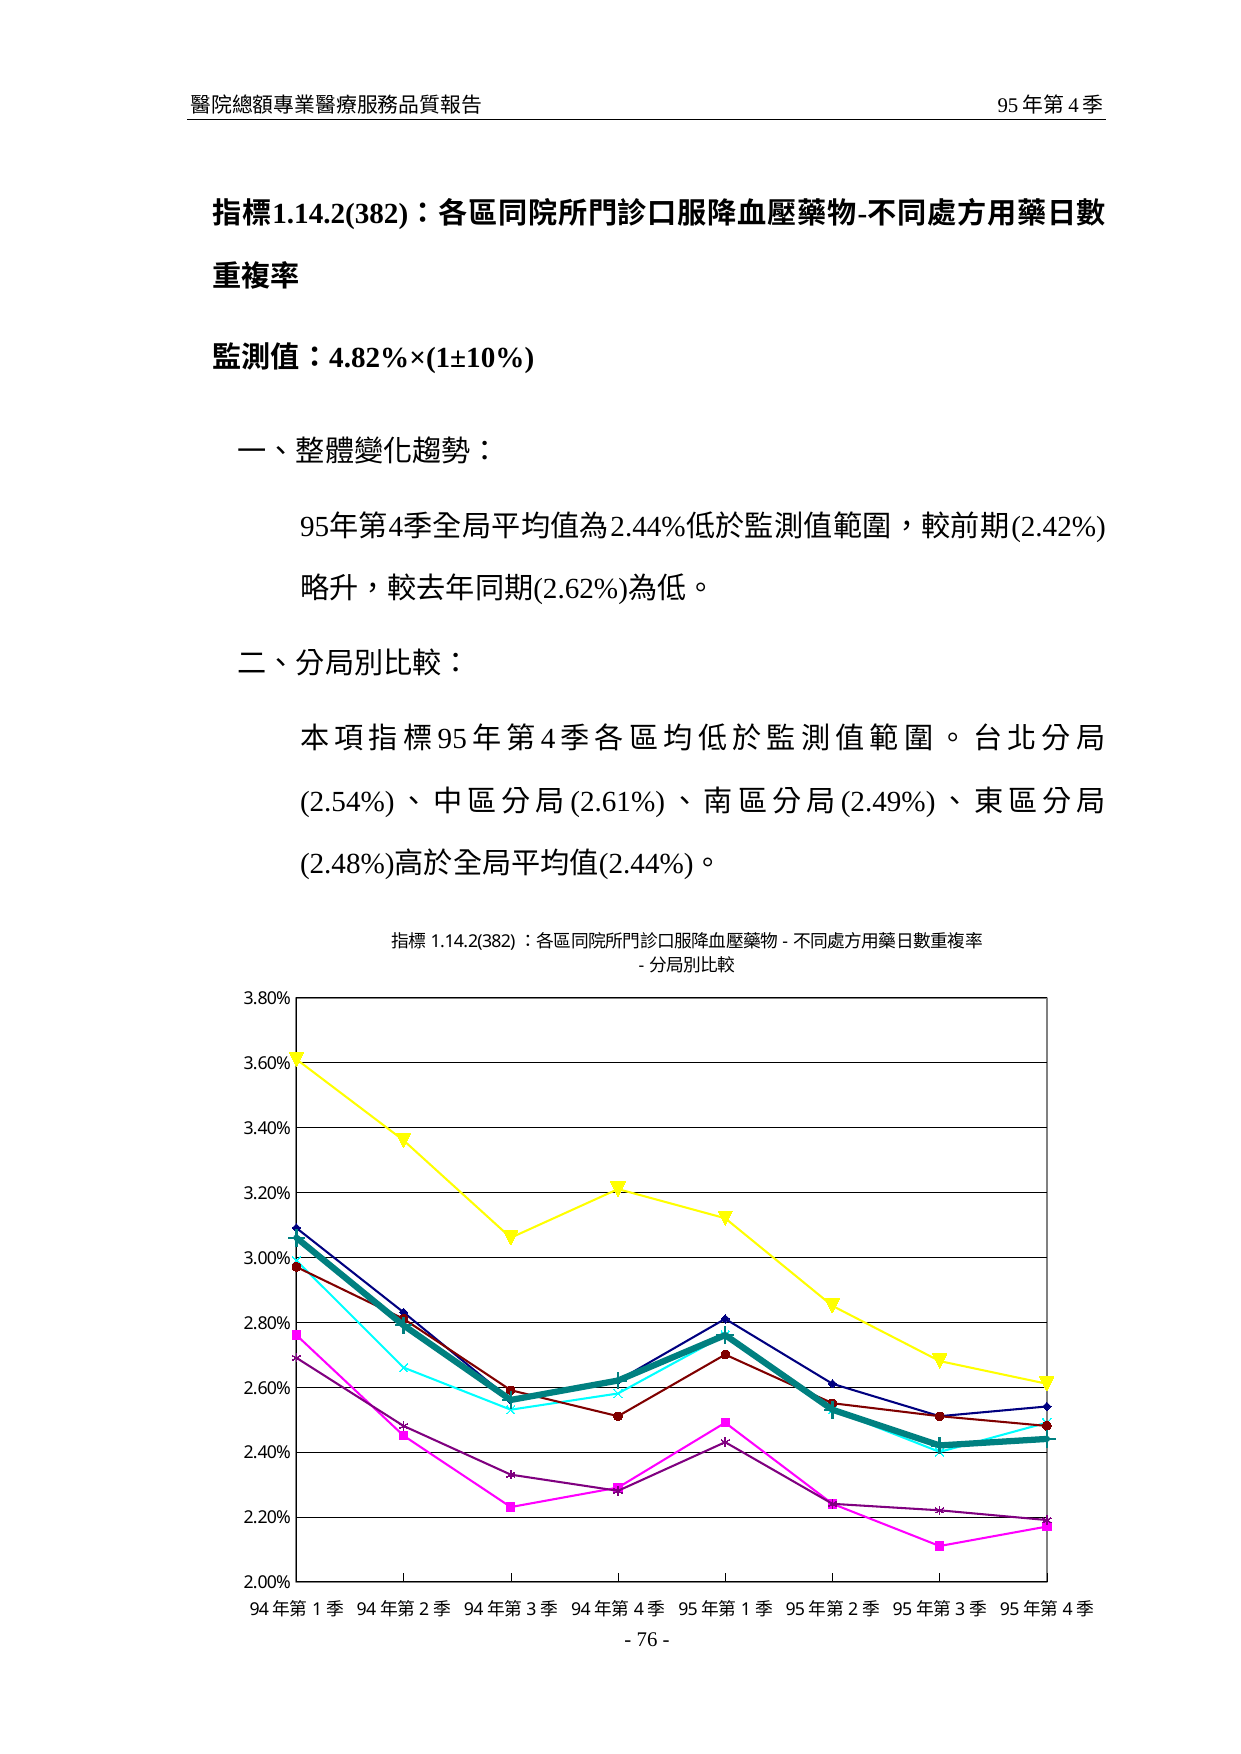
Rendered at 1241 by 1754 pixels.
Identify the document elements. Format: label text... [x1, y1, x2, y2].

text 本項指標95年第4季各區均低於監測值範圍。台北分局(2.54%)、中區分局(2.61%)、南區分局(2.49%)、東區分局(2.48%)高於全局平均值(2.44%)。 [300, 694, 1106, 882]
text 一、整體變化趨勢： [237, 407, 1106, 469]
text 指標1.14.2(382)：各區同院所門診口服降血壓藥物-不同處方用藥日數重複率 [212, 169, 1106, 294]
text 95年第4季全局平均值為2.44%低於監測值範圍，較前期(2.42%)略升，較去年同期(2.62%)為低。 [300, 482, 1106, 607]
text 二、分局別比較： [237, 619, 1106, 682]
text 監測值：4.82%×(1±10%) [212, 313, 1106, 376]
